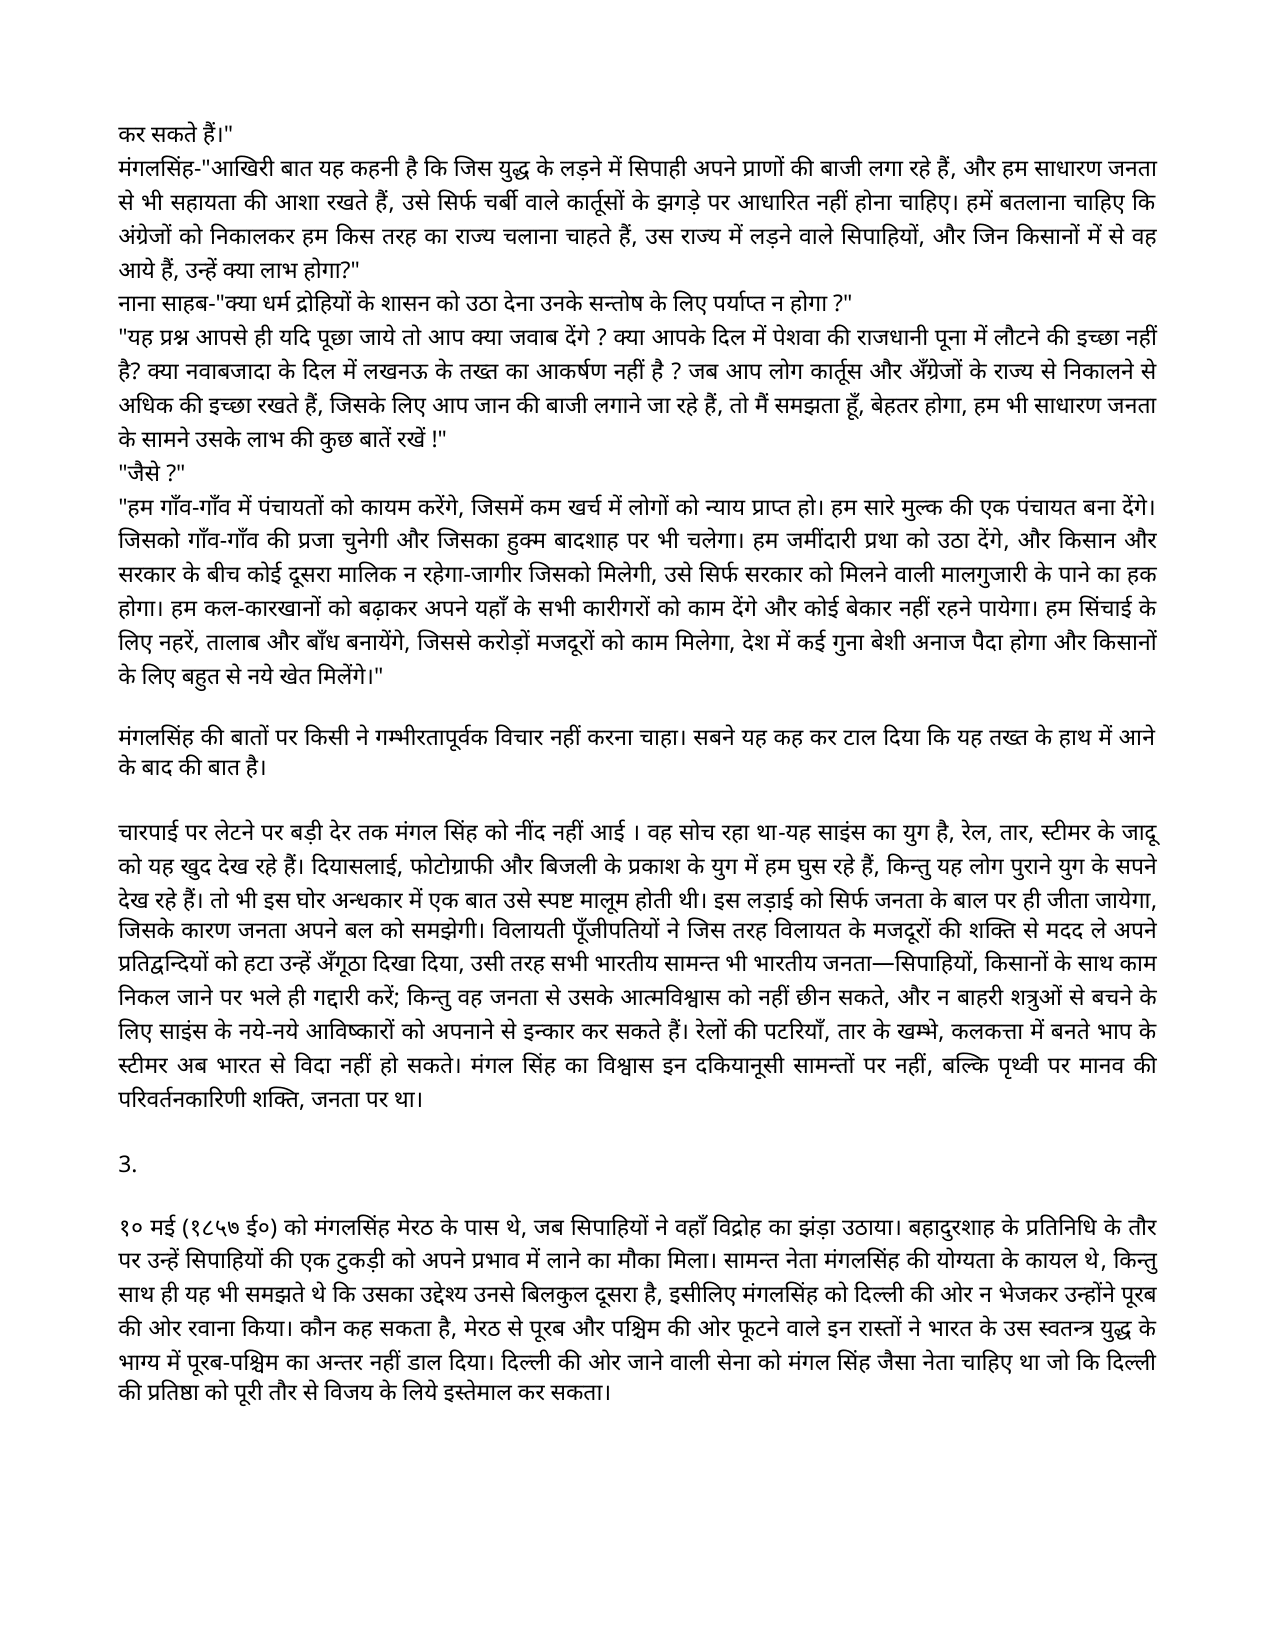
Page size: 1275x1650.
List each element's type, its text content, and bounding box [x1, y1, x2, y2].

text चारपाई पर लेटने पर बड़ी देर तक मंगल सिंह को नींद नहीं आई । वह सोच रहा था-यह साइंस का युग है, रेल, तार, स्टीमर के जादू को यह खुद देख रहे हैं। दियासलाई, फोटोग्राफी और बिजली के प्रकाश के युग में हम घुस रहे हैं, किन्तु यह लोग पुराने युग के सपने देख रहे हैं। तो भी इस घोर अन्धकार में एक बात उसे स्पष्ट मालूम होती थी। इस लड़ाई को सिर्फ जनता के बाल पर ही जीता जायेगा, जिसके कारण जनता अपने बल को समझेगी। विलायती पूँजीपतियों ने जिस तरह विलायत के मजदूरों की शक्ति से मदद ले अपने प्रतिद्वन्दियों को हटा उन्हें अँगूठा दिखा दिया, उसी तरह सभी भारतीय सामन्त भी भारतीय जनता—सिपाहियों, किसानों के साथ काम निकल जाने पर भले ही गद्दारी करें; किन्तु वह जनता से उसके आत्मविश्वास को नहीं छीन सकते, और न बाहरी शत्रुओं से बचने के लिए साइंस के नये-नये आविष्कारों को अपनाने से इन्कार कर सकते हैं। रेलों की पटरियाँ, तार के खम्भे, कलकत्ता में बनते भाप के स्टीमर अब भारत से विदा नहीं हो सकते। मंगल सिंह का विश्वास इन दकियानूसी सामन्तों पर नहीं, बल्कि पृथ्वी पर मानव की परिवर्तनकारिणी शक्ति, जनता पर था। [118, 816, 1157, 1117]
text कर सकते हैं।" [118, 118, 1157, 152]
text मंगलसिंह-"आखिरी बात यह कहनी है कि जिस युद्ध के लड़ने में सिपाही अपने प्राणों की बाजी लगा रहे हैं, और हम साधारण जनता से भी सहायता की आशा रखते हैं, उसे सिर्फ चर्बी वाले कार्तूसों के झगड़े पर आधारित नहीं होना चाहिए। हमें बतलाना चाहिए कि अंग्रेजों को निकालकर हम किस तरह का राज्य चलाना चाहते हैं, उस राज्य में लड़ने वाले सिपाहियों, और जिन किसानों में से वह आये हैं, उन्हें क्या लाभ होगा?" [118, 152, 1157, 287]
text "जैसे ?" [118, 457, 1157, 491]
text "हम गाँव-गाँव में पंचायतों को कायम करेंगे, जिसमें कम खर्च में लोगों को न्याय प्राप्त हो। हम सारे मुल्क की एक पंचायत बना देंगे। जिसको गाँव-गाँव की प्रजा चुनेगी और जिसका हुक्म बादशाह पर भी चलेगा। हम जमींदारी प्रथा को उठा देंगे, और किसान और सरकार के बीच कोई दूसरा मालिक न रहेगा-जागीर जिसको मिलेगी, उसे सिर्फ सरकार को मिलने वाली मालगुजारी के पाने का हक होगा। हम कल-कारखानों को बढ़ाकर अपने यहाँ के सभी कारीगरों को काम देंगे और कोई बेकार नहीं रहने पायेगा। हम सिंचाई के लिए नहरें, तालाब और बाँध बनायेंगे, जिससे करोड़ों मजदूरों को काम मिलेगा, देश में कई गुना बेशी अनाज पैदा होगा और किसानों के लिए बहुत से नये खेत मिलेंगे।" [118, 491, 1157, 694]
text मंगलसिंह की बातों पर किसी ने गम्भीरतापूर्वक विचार नहीं करना चाहा। सबने यह कह कर टाल दिया कि यह तख्त के हाथ में आने के बाद की बात है। [118, 725, 1157, 785]
text 3. [118, 1148, 1157, 1179]
text १० मई (१८५७ ई०) को मंगलसिंह मेरठ के पास थे, जब सिपाहियों ने वहाँ विद्रोह का झंड़ा उठाया। बहादुरशाह के प्रतिनिधि के तौर पर उन्हें सिपाहियों की एक टुकड़ी को अपने प्रभाव में लाने का मौका मिला। सामन्त नेता मंगलसिंह की योग्यता के कायल थे, किन्तु साथ ही यह भी समझते थे कि उसका उद्देश्य उनसे बिलकुल दूसरा है, इसीलिए मंगलसिंह को दिल्ली की ओर न भेजकर उन्होंने पूरब की ओर रवाना किया। कौन कह सकता है, मेरठ से पूरब और पश्चिम की ओर फूटने वाले इन रास्तों ने भारत के उस स्वतन्त्र युद्ध के भाग्य में पूरब-पश्चिम का अन्तर नहीं डाल दिया। दिल्ली की ओर जाने वाली सेना को मंगल सिंह जैसा नेता चाहिए था जो कि दिल्ली की प्रतिष्ठा को पूरी तौर से विजय के लिये इस्तेमाल कर सकता। [118, 1210, 1157, 1409]
text नाना साहब-"क्या धर्म द्रोहियों के शासन को उठा देना उनके सन्तोष के लिए पर्याप्त न होगा ?" [118, 287, 1157, 321]
text "यह प्रश्न आपसे ही यदि पूछा जाये तो आप क्या जवाब देंगे ? क्या आपके दिल में पेशवा की राजधानी पूना में लौटने की इच्छा नहीं है? क्या नवाबजादा के दिल में लखनऊ के तख्त का आकर्षण नहीं है ? जब आप लोग कार्तूस और अँग्रेजों के राज्य से निकालने से अधिक की इच्छा रखते हैं, जिसके लिए आप जान की बाजी लगाने जा रहे हैं, तो मैं समझता हूँ, बेहतर होगा, हम भी साधारण जनता के सामने उसके लाभ की कुछ बातें रखें !" [118, 321, 1157, 457]
